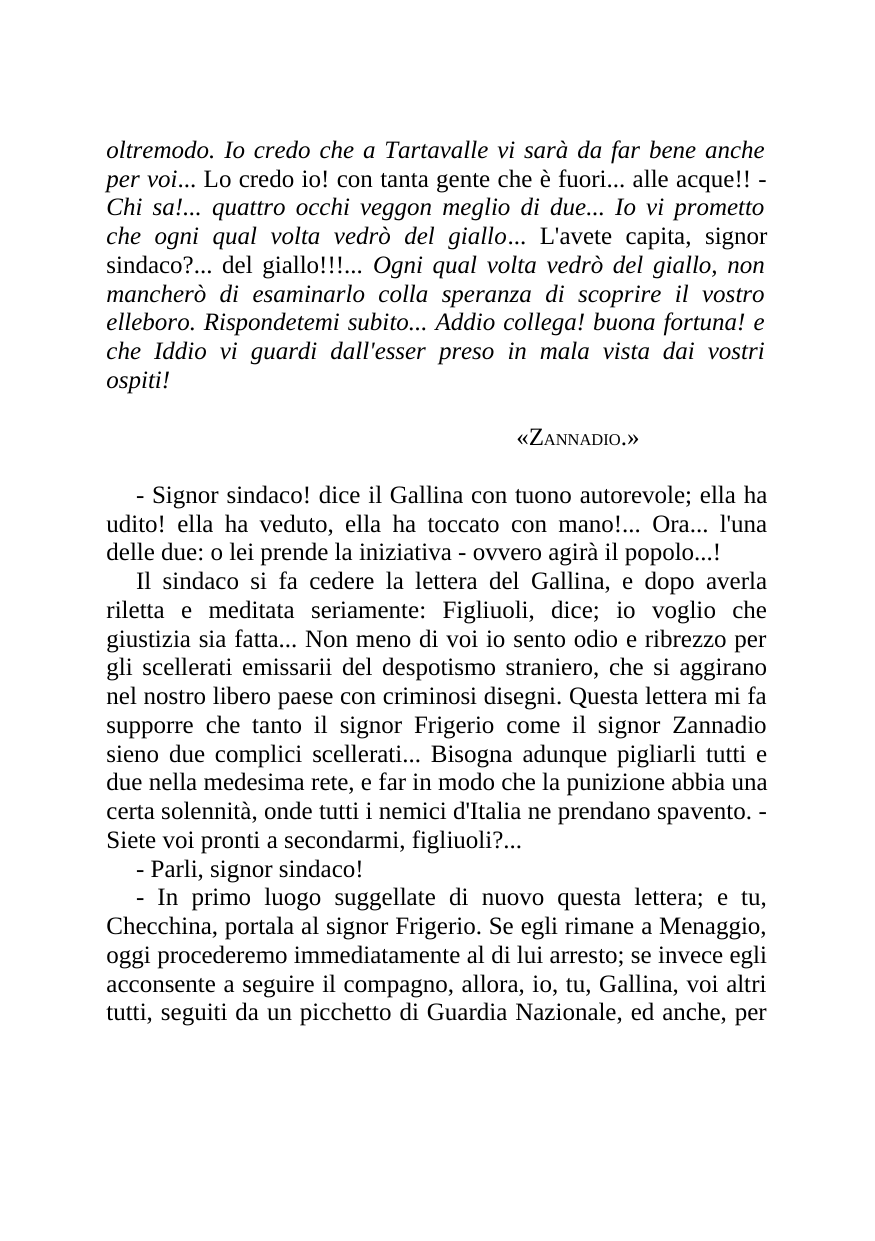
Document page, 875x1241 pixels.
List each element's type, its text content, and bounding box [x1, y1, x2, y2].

text oltremodo. Io credo che a Tartavalle vi sarà da far bene anche per voi... Lo credo io! con tanta gente che è fuori... alle acque!! - Chi sa!... quattro occhi veggon meglio di due... Io vi prometto che ogni qual volta vedrò del giallo... L'avete capita, signor sindaco?... del giallo!!!... Ogni qual volta vedrò del giallo, non mancherò di esaminarlo colla speranza di scoprire il vostro elleboro. Rispondetemi subito... Addio collega! buona fortuna! e che Iddio vi guardi dall'esser preso in mala vista dai vostri ospiti! [106, 135, 768, 394]
text «Zannadio.» [387, 422, 768, 451]
text - In primo luogo suggellate di nuovo questa lettera; e tu, Checchina, portala al signor Frigerio. Se egli rimane a Menaggio, oggi procederemo immediatamente al di lui arresto; se invece egli acconsente a seguire il compagno, allora, io, tu, Gallina, voi altri tutti, seguiti da un picchetto di Guardia Nazionale, ed anche, per [106, 882, 768, 1026]
text - Signor sindaco! dice il Gallina con tuono autorevole; ella ha udito! ella ha veduto, ella ha toccato con mano!... Ora... l'una delle due: o lei prende la iniziativa - ovvero agirà il popolo...! [106, 480, 768, 566]
text - Parli, signor sindaco! [106, 854, 768, 882]
text Il sindaco si fa cedere la lettera del Gallina, e dopo averla riletta e meditata seriamente: Figliuoli, dice; io voglio che giustizia sia fatta... Non meno di voi io sento odio e ribrezzo per gli scellerati emissarii del despotismo straniero, che si aggirano nel nostro libero paese con criminosi disegni. Questa lettera mi fa supporre che tanto il signor Frigerio come il signor Zannadio sieno due complici scellerati... Bisogna adunque pigliarli tutti e due nella medesima rete, e far in modo che la punizione abbia una certa solennità, onde tutti i nemici d'Italia ne prendano spavento. - Siete voi pronti a secondarmi, figliuoli?... [106, 566, 768, 854]
